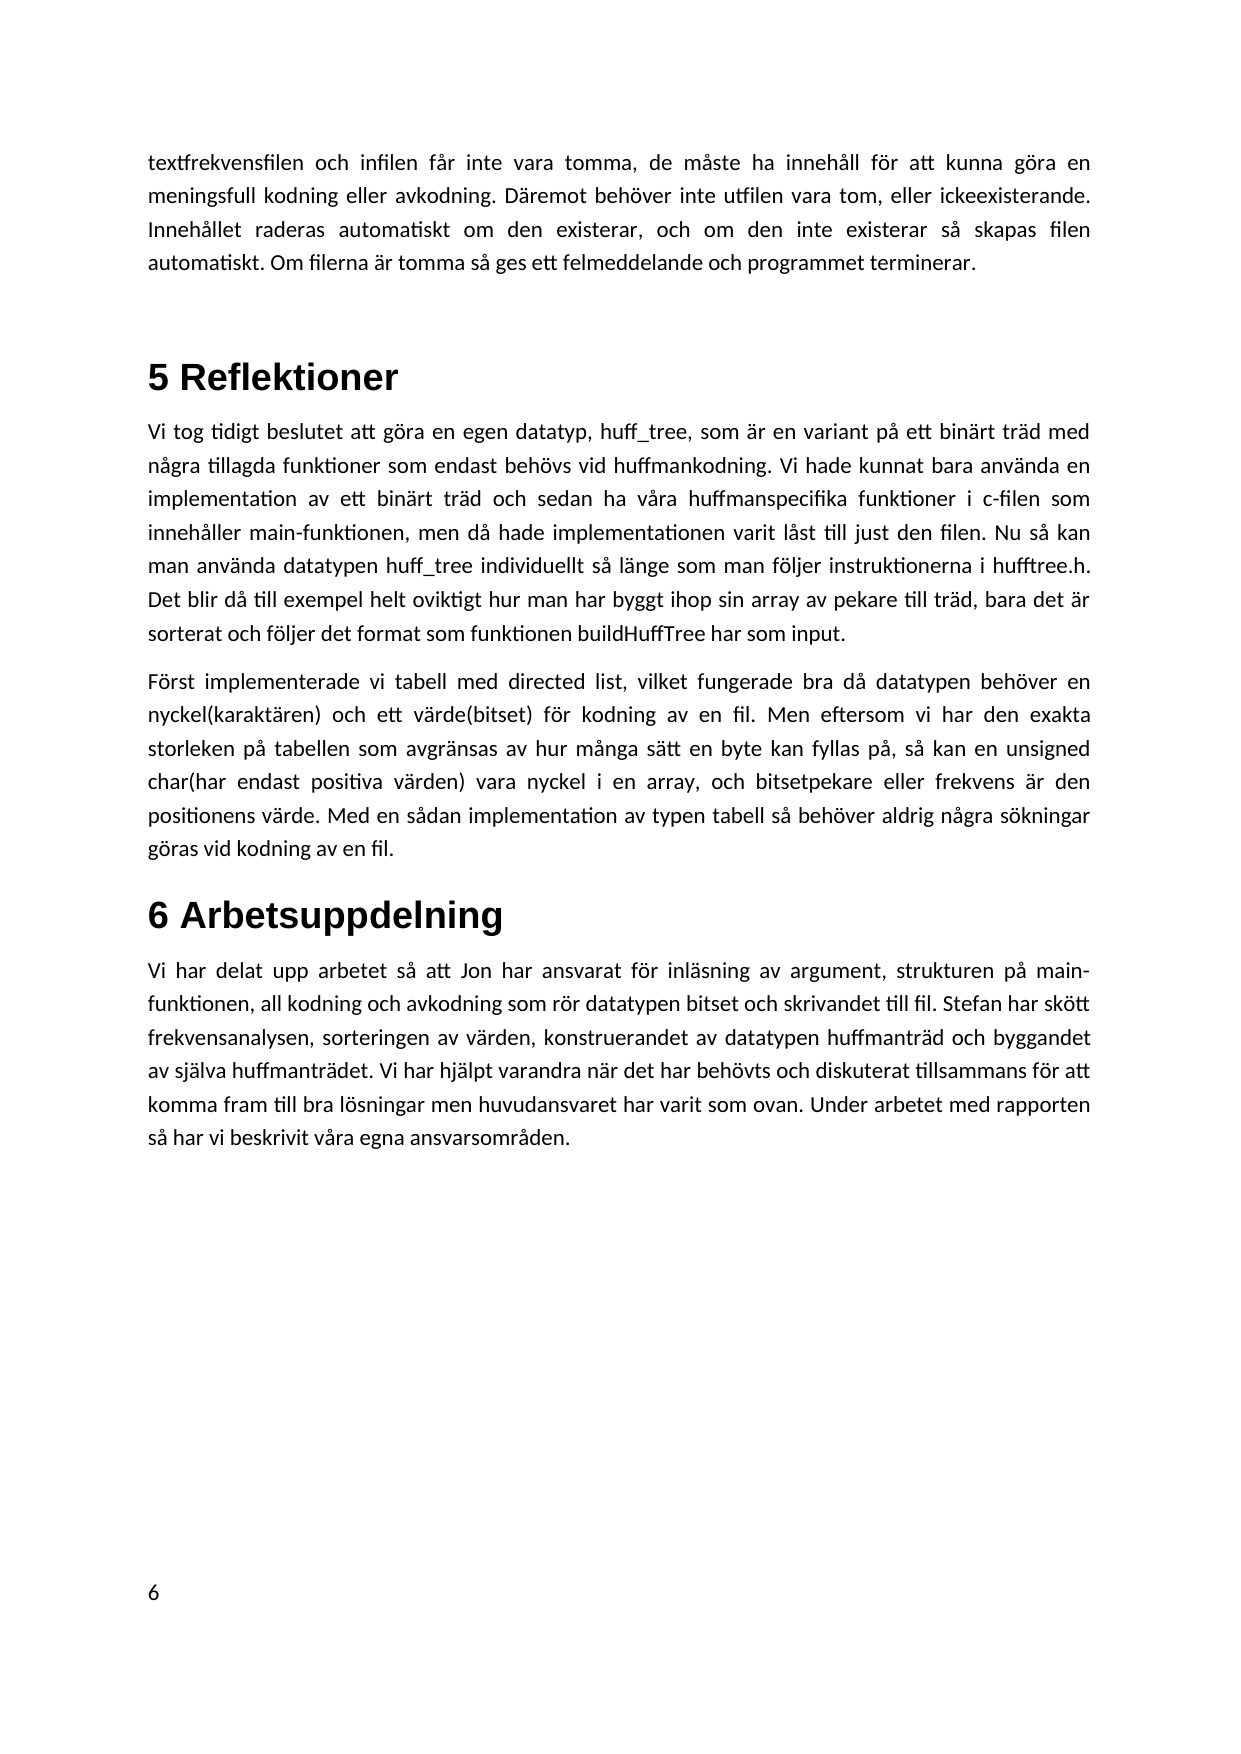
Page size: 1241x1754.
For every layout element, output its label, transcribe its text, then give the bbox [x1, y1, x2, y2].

text textfrekvensfilen och infilen får inte vara tomma, de måste ha innehåll för att kunna göra en meningsfull kodning eller avkodning. Däremot behöver inte utfilen vara tom, eller ickeexisterande. Innehållet raderas automatiskt om den existerar, och om den inte existerar så skapas filen automatiskt. Om filerna är tomma så ges ett felmeddelande och programmet terminerar. [148, 148, 1093, 276]
subtitle 6 Arbetsuppdelning [148, 893, 1093, 937]
subtitle 5 Reflektioner [148, 355, 1093, 398]
text Vi tog tidigt beslutet att göra en egen datatyp, huff_tree, som är en variant på ett binärt träd med några tillagda funktioner som endast behövs vid huffmankodning. Vi hade kunnat bara använda en implementation av ett binärt träd och sedan ha våra huffmanspecifika funktioner i c-filen som innehåller main-funktionen, men då hade implementationen varit låst till just den filen. Nu så kan man använda datatypen huff_tree individuellt så länge som man följer instruktionerna i hufftree.h. Det blir då till exempel helt oviktigt hur man har byggt ihop sin array av pekare till träd, bara det är sorterat och följer det format som funktionen buildHuffTree har som input. [148, 417, 1093, 647]
text Först implementerade vi tabell med directed list, vilket fungerade bra då datatypen behöver en nyckel(karaktären) och ett värde(bitset) för kodning av en fil. Men eftersom vi har den exakta storleken på tabellen som avgränsas av hur många sätt en byte kan fyllas på, så kan en unsigned char(har endast positiva värden) vara nyckel i en array, och bitsetpekare eller frekvens är den positionens värde. Med en sådan implementation av typen tabell så behöver aldrig några sökningar göras vid kodning av en fil. [148, 667, 1093, 863]
text Vi har delat upp arbetet så att Jon har ansvarat för inläsning av argument, strukturen på main-funktionen, all kodning och avkodning som rör datatypen bitset och skrivandet till fil. Stefan har skött frekvensanalysen, sorteringen av värden, konstruerandet av datatypen huffmanträd och byggandet av själva huffmanträdet. Vi har hjälpt varandra när det har behövts och diskuterat tillsammans för att komma fram till bra lösningar men huvudansvaret har varit som ovan. Under arbetet med rapporten så har vi beskrivit våra egna ansvarsområden. [148, 956, 1093, 1151]
